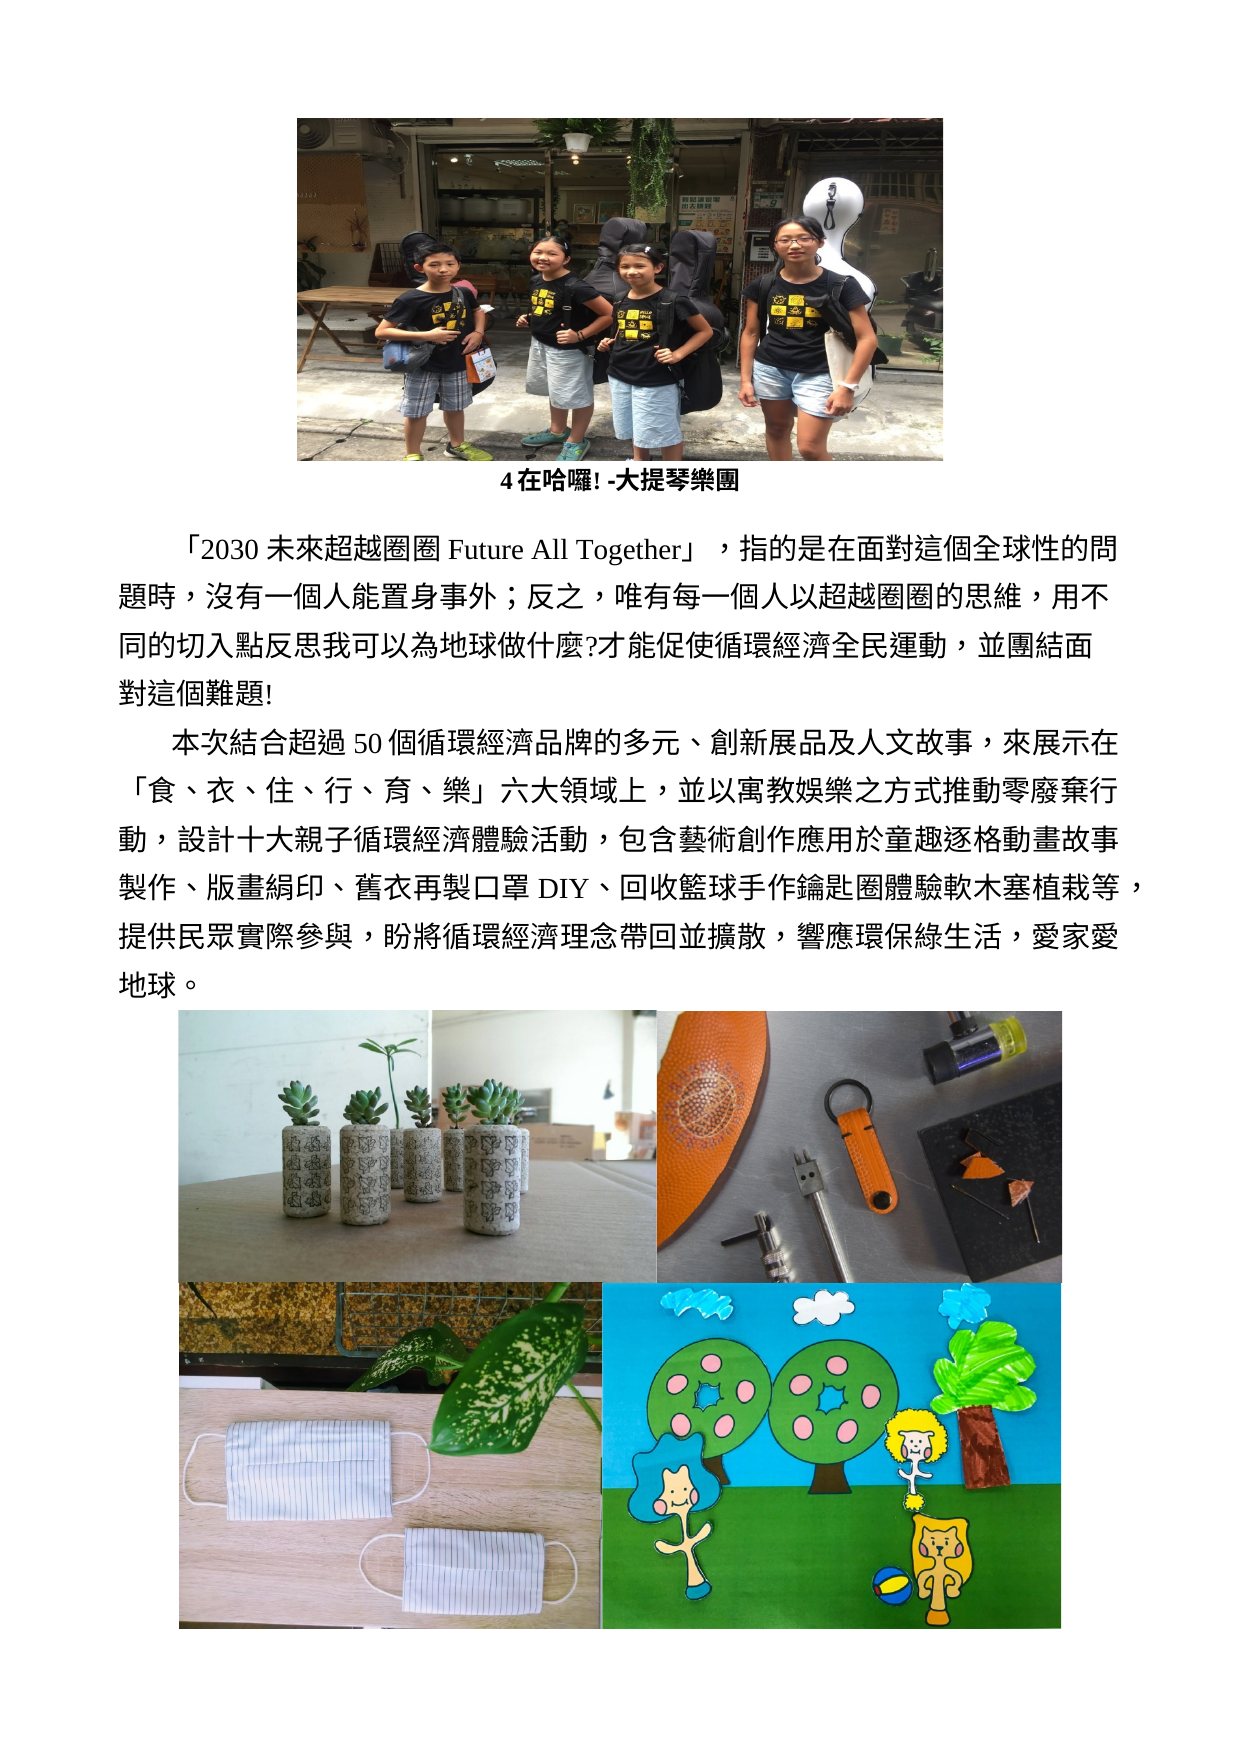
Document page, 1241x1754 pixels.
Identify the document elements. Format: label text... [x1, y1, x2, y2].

text 4在哈囉! -大提琴樂團 [118, 460, 1122, 497]
picture [178, 1010, 1063, 1629]
picture [940, 1290, 965, 1313]
picture [661, 1293, 672, 1307]
picture [297, 118, 944, 461]
picture [794, 1289, 854, 1326]
picture [680, 1291, 732, 1319]
text 本次結合超過50個循環經濟品牌的多元、創新展品及人文故事，來展示在「食、衣、住、行、育、樂」六大領域上，並以寓教娛樂之方式推動零廢棄行動，設計十大親子循環經濟體驗活動，包含藝術創作應用於童趣逐格動畫故事製作、版畫絹印、舊衣再製口罩DIY、回收籃球手作鑰匙圈體驗軟木塞植栽等，提供民眾實際參與，盼將循環經濟理念帶回並擴散，響應環保綠生活，愛家愛地球。 [118, 719, 1122, 1004]
text 「2030 未來超越圈圈 Future All Together」，指的是在面對這個全球性的問題時，沒有一個人能置身事外；反之，唯有每一個人以超越圈圈的思維，用不同的切入點反思我可以為地球做什麼?才能促使循環經濟全民運動，並團結面對這個難題! [118, 525, 1122, 713]
picture [675, 1291, 681, 1305]
picture [949, 1309, 970, 1328]
picture [971, 1295, 989, 1317]
picture [647, 1487, 656, 1494]
